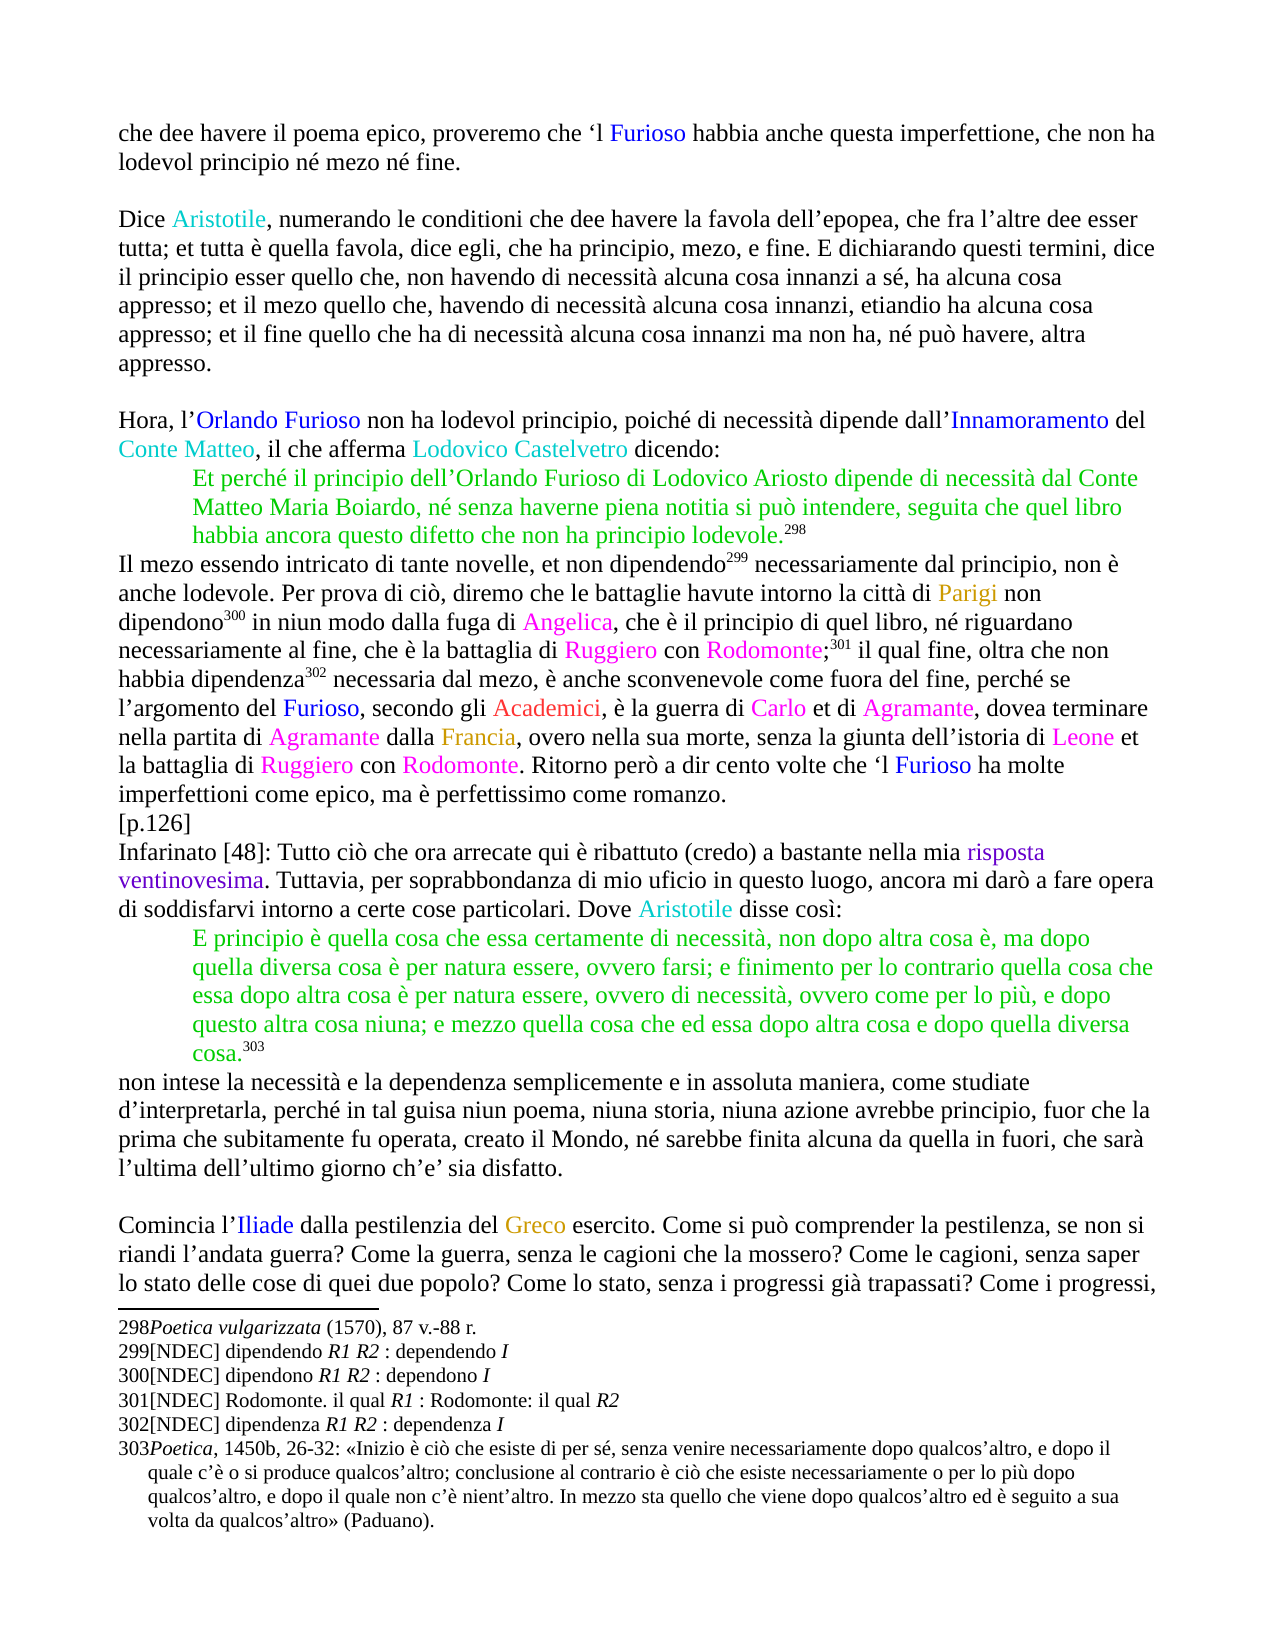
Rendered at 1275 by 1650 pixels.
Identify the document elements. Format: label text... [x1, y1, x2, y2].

text Et perché il principio dell’Orlando Furioso di Lodovico Ariosto dipende di necessità dal Conte Matteo Maria Boiardo, né senza haverne piena notitia si può intendere, seguita che quel libro habbia ancora questo difetto che non ha principio lodevole. [192, 463, 1157, 549]
text [NDEC] dipendendo R1 R2 : dependendo I [118, 1339, 1157, 1363]
text [p.126] [118, 808, 1157, 837]
text Infarinato [48]: Tutto ciò che ora arrecate qui è ribattuto (credo) a bastante nella mia risposta ventinovesima. Tuttavia, per soprabbondanza di mio uficio in questo luogo, ancora mi darò a fare opera di soddisfarvi intorno a certe cose particolari. Dove Aristotile disse così: [118, 837, 1157, 923]
text [NDEC] Rodomonte. il qual R1 : Rodomonte: il qual R2 [118, 1387, 1157, 1412]
text E principio è quella cosa che essa certamente di necessità, non dopo altra cosa è, ma dopo quella diversa cosa è per natura essere, ovvero farsi; e finimento per lo contrario quella cosa che essa dopo altra cosa è per natura essere, ovvero di necessità, ovvero come per lo più, e dopo questo altra cosa niuna; e mezzo quella cosa che ed essa dopo altra cosa e dopo quella diversa cosa. [192, 923, 1157, 1067]
text non intese la necessità e la dependenza semplicemente e in assoluta maniera, come studiate d’interpretarla, perché in tal guisa niun poema, niuna storia, niuna azione avrebbe principio, fuor che la prima che subitamente fu operata, creato il Mondo, né sarebbe finita alcuna da quella in fuori, che sarà l’ultima dell’ultimo giorno ch’e’ sia disfatto. [118, 1067, 1157, 1182]
text [NDEC] dipendenza R1 R2 : dependenza I [118, 1412, 1157, 1436]
text Poetica, 1450b, 26-32: «Inizio è ciò che esiste di per sé, senza venire necessariamente dopo qualcos’altro, e dopo il quale c’è o si produce qualcos’altro; conclusione al contrario è ciò che esiste necessariamente o per lo più dopo qualcos’altro, e dopo il quale non c’è nient’altro. In mezzo sta quello che viene dopo qualcos’altro ed è seguito a sua volta da qualcos’altro» (Paduano). [118, 1436, 1157, 1532]
text Il mezo essendo intricato di tante novelle, et non dipendendo necessariamente dal principio, non è anche lodevole. Per prova di ciò, diremo che le battaglie havute intorno la città di Parigi non dipendono in niun modo dalla fuga di Angelica, che è il principio di quel libro, né riguardano necessariamente al fine, che è la battaglia di Ruggiero con Rodomonte; il qual fine, oltra che non habbia dipendenza necessaria dal mezo, è anche sconvenevole come fuora del fine, perché se l’argomento del Furioso, secondo gli Academici, è la guerra di Carlo et di Agramante, dovea terminare nella partita di Agramante dalla Francia, overo nella sua morte, senza la giunta dell’istoria di Leone et la battaglia di Ruggiero con Rodomonte. Ritorno però a dir cento volte che ‘l Furioso ha molte imperfettioni come epico, ma è perfettissimo come romanzo. [118, 549, 1157, 808]
text [NDEC] dipendono R1 R2 : dependono I [118, 1363, 1157, 1387]
text Poetica vulgarizzata (1570), 87 v.-88 r. [118, 1315, 1157, 1339]
text che dee havere il poema epico, proveremo che ‘l Furioso habbia anche questa imperfettione, che non ha lodevol principio né mezo né fine. [118, 118, 1157, 176]
text Comincia l’Iliade dalla pestilenzia del Greco esercito. Come si può comprender la pestilenza, se non si riandi l’andata guerra? Come la guerra, senza le cagioni che la mossero? Come le cagioni, senza saper lo stato delle cose di quei due popolo? Come lo stato, senza i progressi già trapassati? Come i progressi, [118, 1211, 1157, 1297]
text Hora, l’Orlando Furioso non ha lodevol principio, poiché di necessità dipende dall’Innamoramento del Conte Matteo, il che afferma Lodovico Castelvetro dicendo: [118, 406, 1157, 463]
text Dice Aristotile, numerando le conditioni che dee havere la favola dell’epopea, che fra l’altre dee esser tutta; et tutta è quella favola, dice egli, che ha principio, mezo, e fine. E dichiarando questi termini, dice il principio esser quello che, non havendo di necessità alcuna cosa innanzi a sé, ha alcuna cosa appresso; et il mezo quello che, havendo di necessità alcuna cosa innanzi, etiandio ha alcuna cosa appresso; et il fine quello che ha di necessità alcuna cosa innanzi ma non ha, né può havere, altra appresso. [118, 204, 1157, 377]
